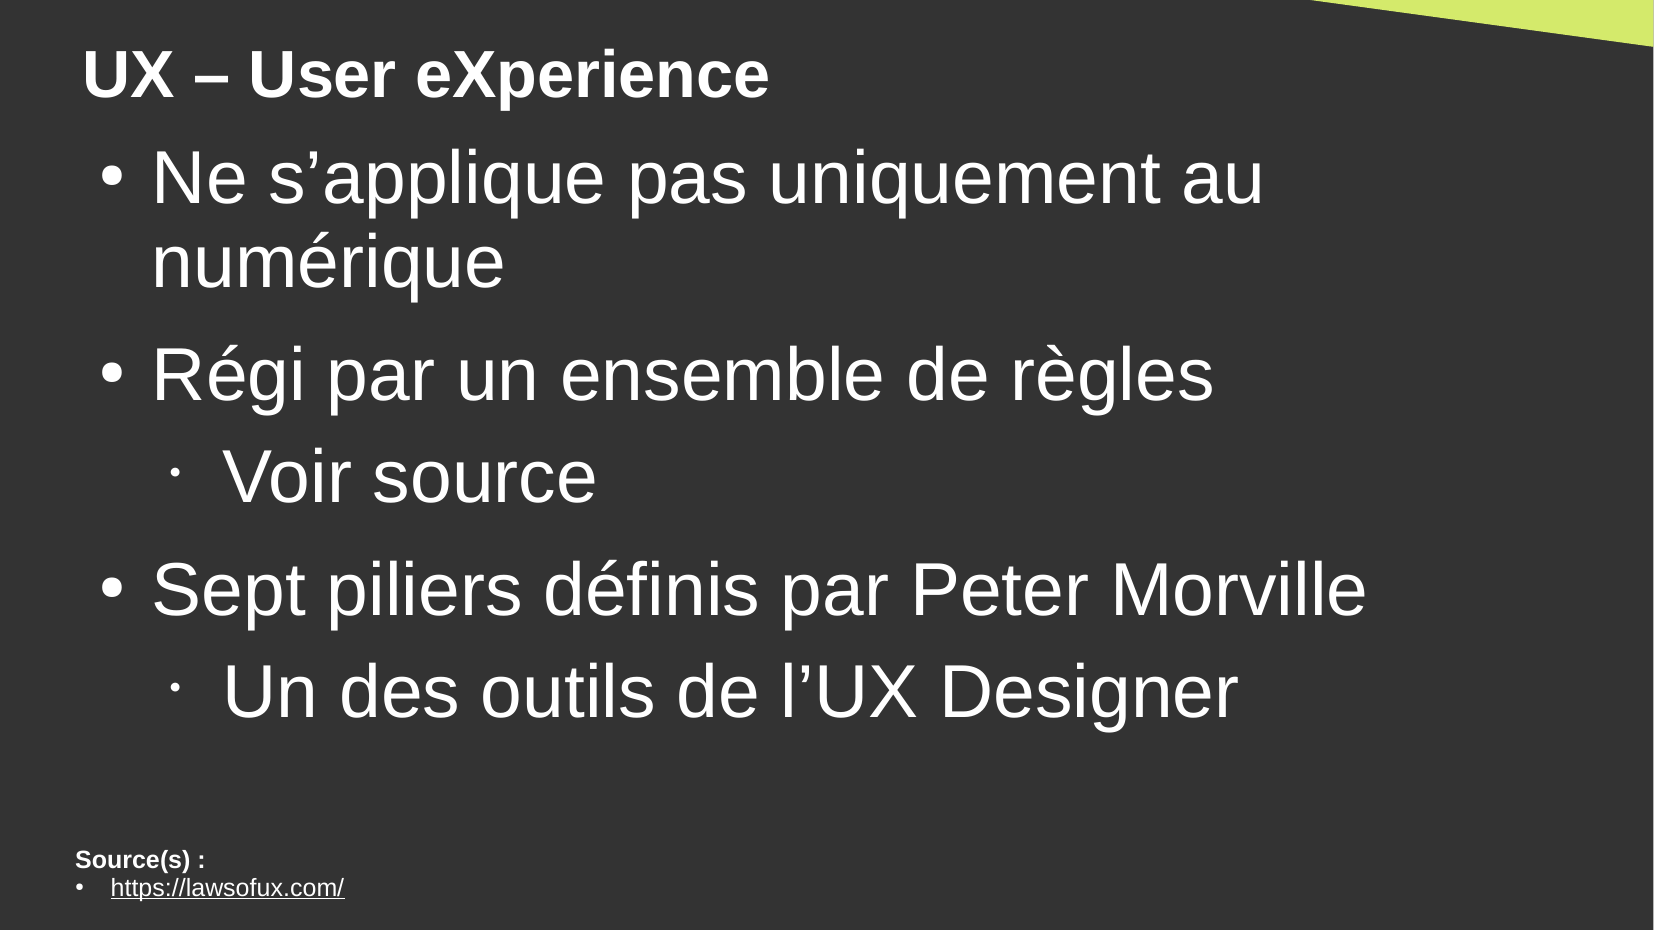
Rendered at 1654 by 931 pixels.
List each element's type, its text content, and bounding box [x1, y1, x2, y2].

text_box Source(s) : https://lawsofux.com/ [60, 838, 1546, 931]
list Ne s’applique pas uniquement au numérique Régi par un ensemble de règles Voir source Sept piliers définis par Peter Morville Un des outils de l’UX Designer [80, 135, 1620, 827]
title UX – User eXperience [82, 37, 1571, 114]
text_box [1310, 0, 1654, 47]
